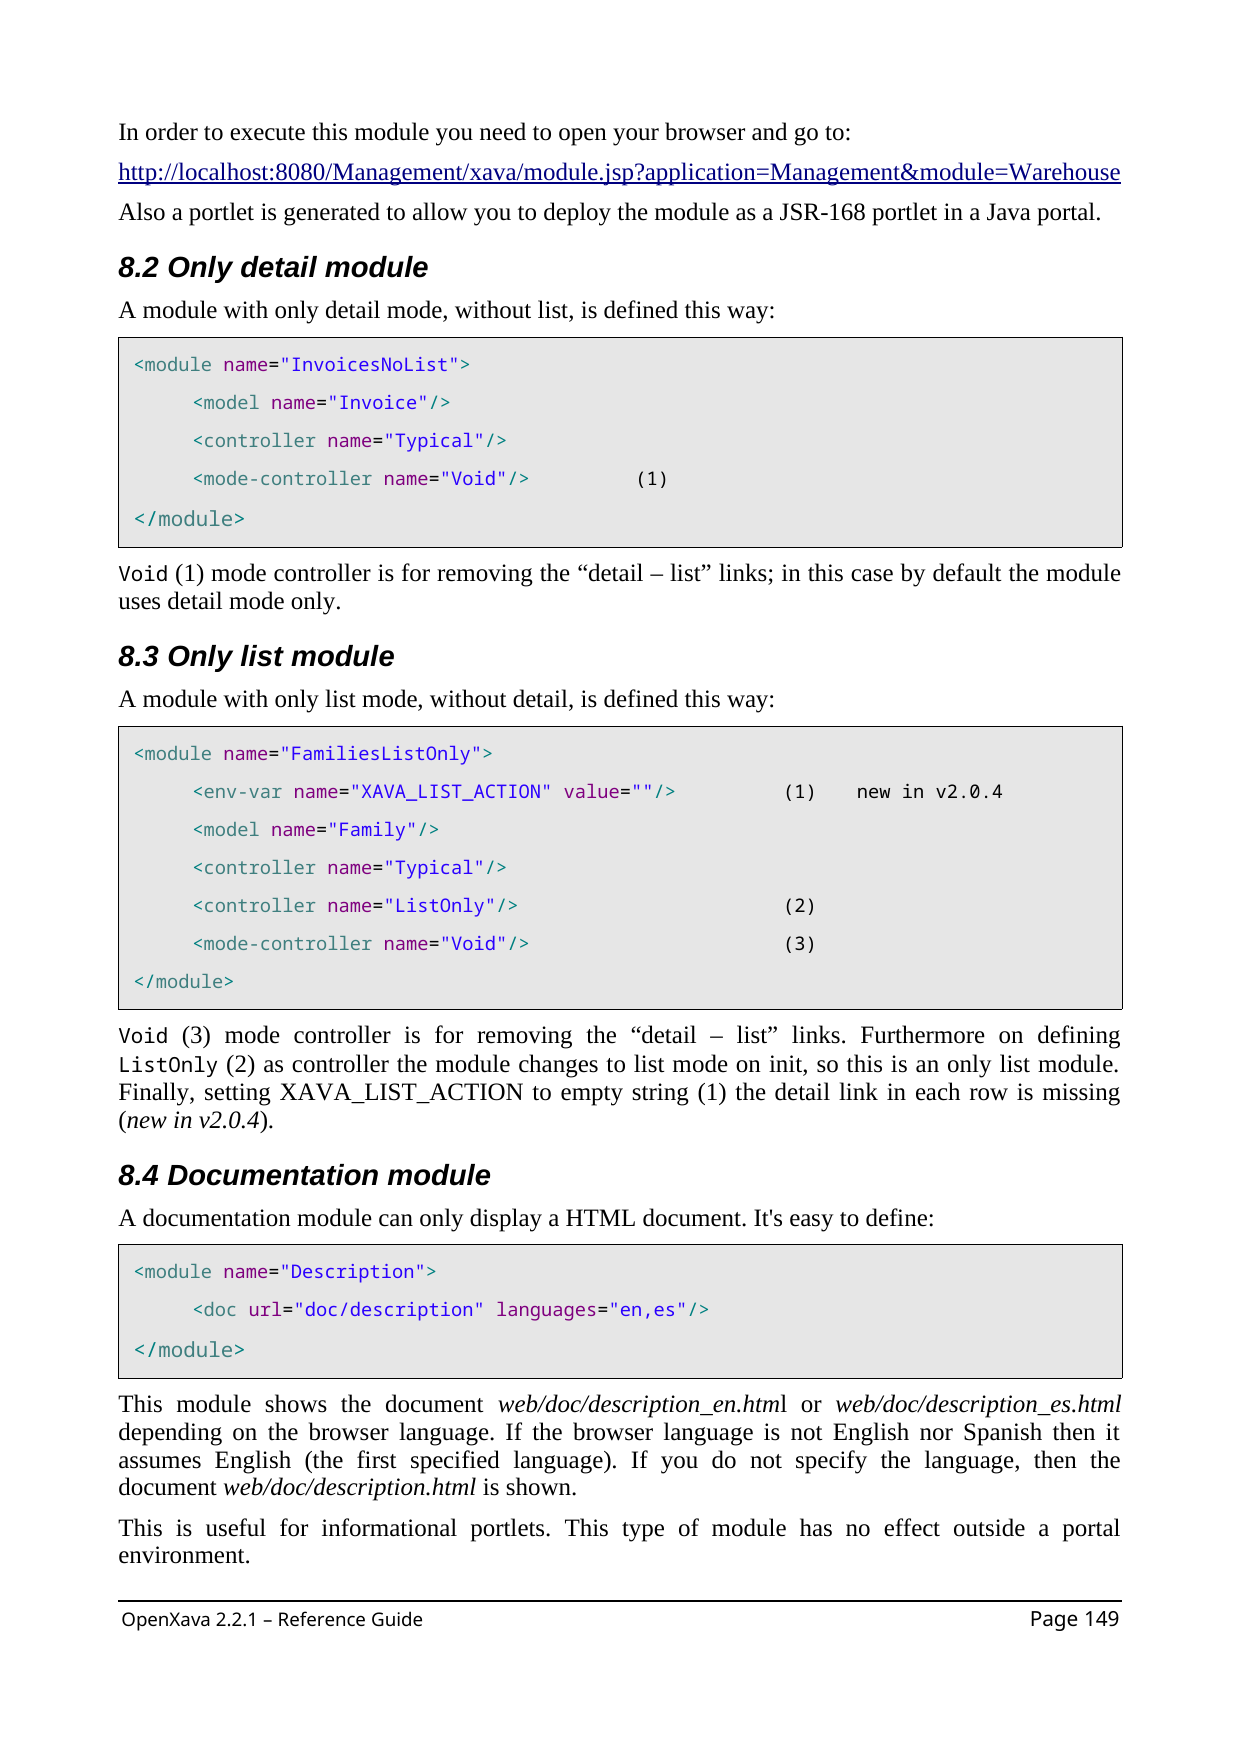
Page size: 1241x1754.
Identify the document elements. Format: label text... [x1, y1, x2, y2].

text <module name="Description"> [119, 1245, 1122, 1282]
text In order to execute this module you need to open your browser and go to: [118, 118, 1122, 146]
text <doc url="doc/description" languages="en,es"/> [119, 1282, 1122, 1320]
text <controller name="Typical"/> [119, 413, 1122, 451]
text </module> [119, 1320, 1122, 1378]
subtitle Only list module [118, 640, 1122, 673]
text A module with only detail mode, without list, is defined this way: [118, 296, 1122, 324]
text This is useful for informational portlets. This type of module has no effect outside a portal environment. [118, 1514, 1122, 1569]
text Void (1) mode controller is for removing the “detail – list” links; in this case by default the module uses detail mode only. [118, 559, 1122, 615]
text <controller name="ListOnly"/> (2) [119, 878, 1122, 916]
text <module name="FamiliesListOnly"> [119, 727, 1122, 764]
text <mode-controller name="Void"/> (1) [119, 451, 1122, 489]
text <env-var name="XAVA_LIST_ACTION" value=""/> (1) new in v2.0.4 [119, 764, 1122, 802]
text </module> [119, 954, 1122, 1009]
subtitle Only detail module [118, 251, 1122, 284]
subtitle Documentation module [118, 1158, 1122, 1191]
text This module shows the document web/doc/description_en.html or web/doc/description_es.html depending on the browser language. If the browser language is not English nor Spanish then it assumes English (the first specified language). If you do not specify the language, then the document web/doc/description.html is shown. [118, 1390, 1122, 1501]
text A documentation module can only display a HTML document. It's easy to define: [118, 1204, 1122, 1231]
text <model name="Family"/> [119, 802, 1122, 840]
text <model name="Invoice"/> [119, 375, 1122, 413]
text <controller name="Typical"/> [119, 840, 1122, 878]
text <mode-controller name="Void"/> (3) [119, 916, 1122, 954]
text </module> [119, 489, 1122, 547]
text Void (3) mode controller is for removing the “detail – list” links. Furthermore on defining ListOnly (2) as controller the module changes to list mode on init, so this is an only list module. Finally, setting XAVA_LIST_ACTION to empty string (1) the detail link in each row is missing (new in v2.0.4). [118, 1022, 1122, 1133]
text Also a portlet is generated to allow you to deploy the module as a JSR-168 portlet in a Java portal. [118, 198, 1122, 226]
text http://localhost:8080/Management/xava/module.jsp?application=Management&module=Warehouse [118, 158, 1122, 186]
text <module name="InvoicesNoList"> [119, 338, 1122, 375]
text A module with only list mode, without detail, is defined this way: [118, 685, 1122, 713]
